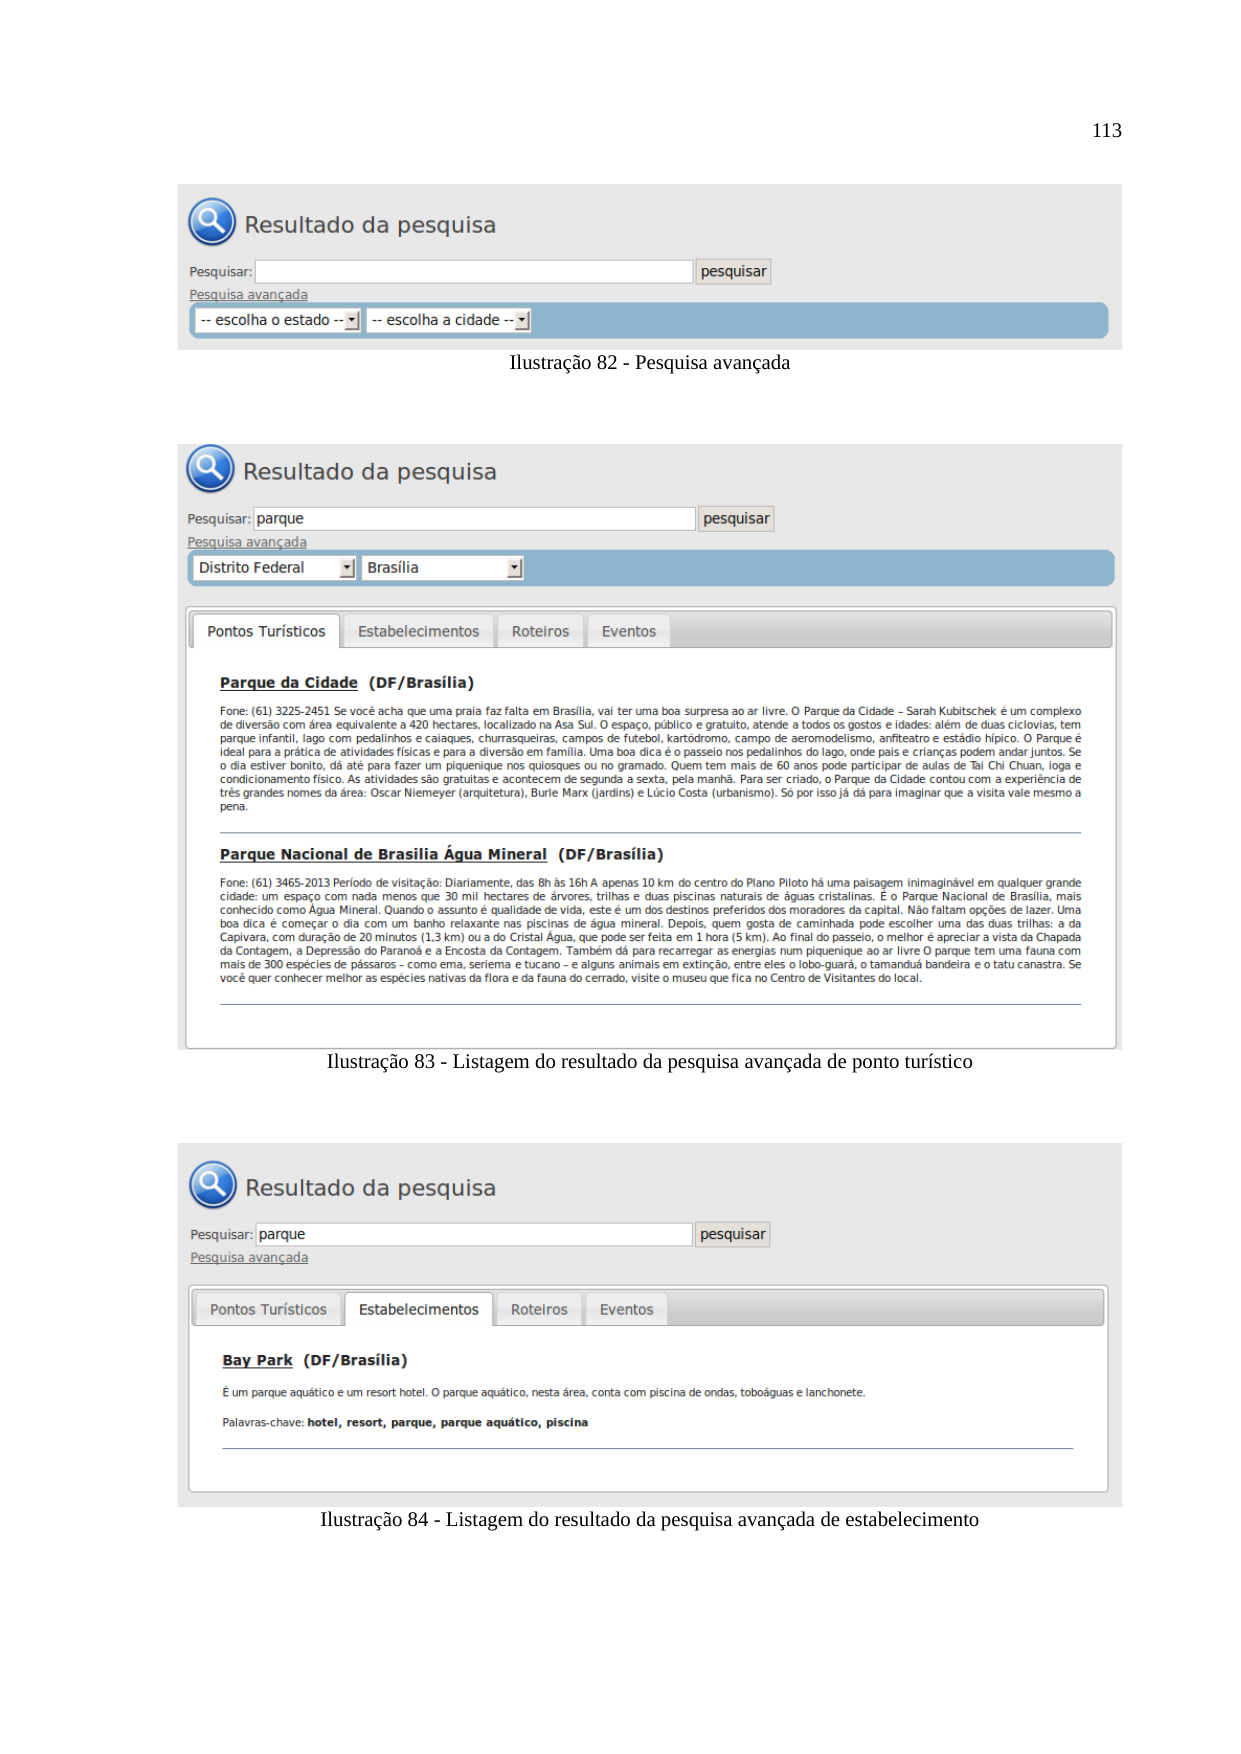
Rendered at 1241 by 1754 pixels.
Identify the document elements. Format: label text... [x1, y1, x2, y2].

text Ilustração 84 - Listagem do resultado da pesquisa avançada de estabelecimento [177, 1507, 1122, 1531]
picture [177, 444, 1123, 1050]
picture [177, 184, 1123, 350]
picture [177, 1143, 1123, 1507]
text Ilustração 82 - Pesquisa avançada [177, 350, 1122, 374]
text Ilustração 83 - Listagem do resultado da pesquisa avançada de ponto turístico [177, 1050, 1122, 1073]
